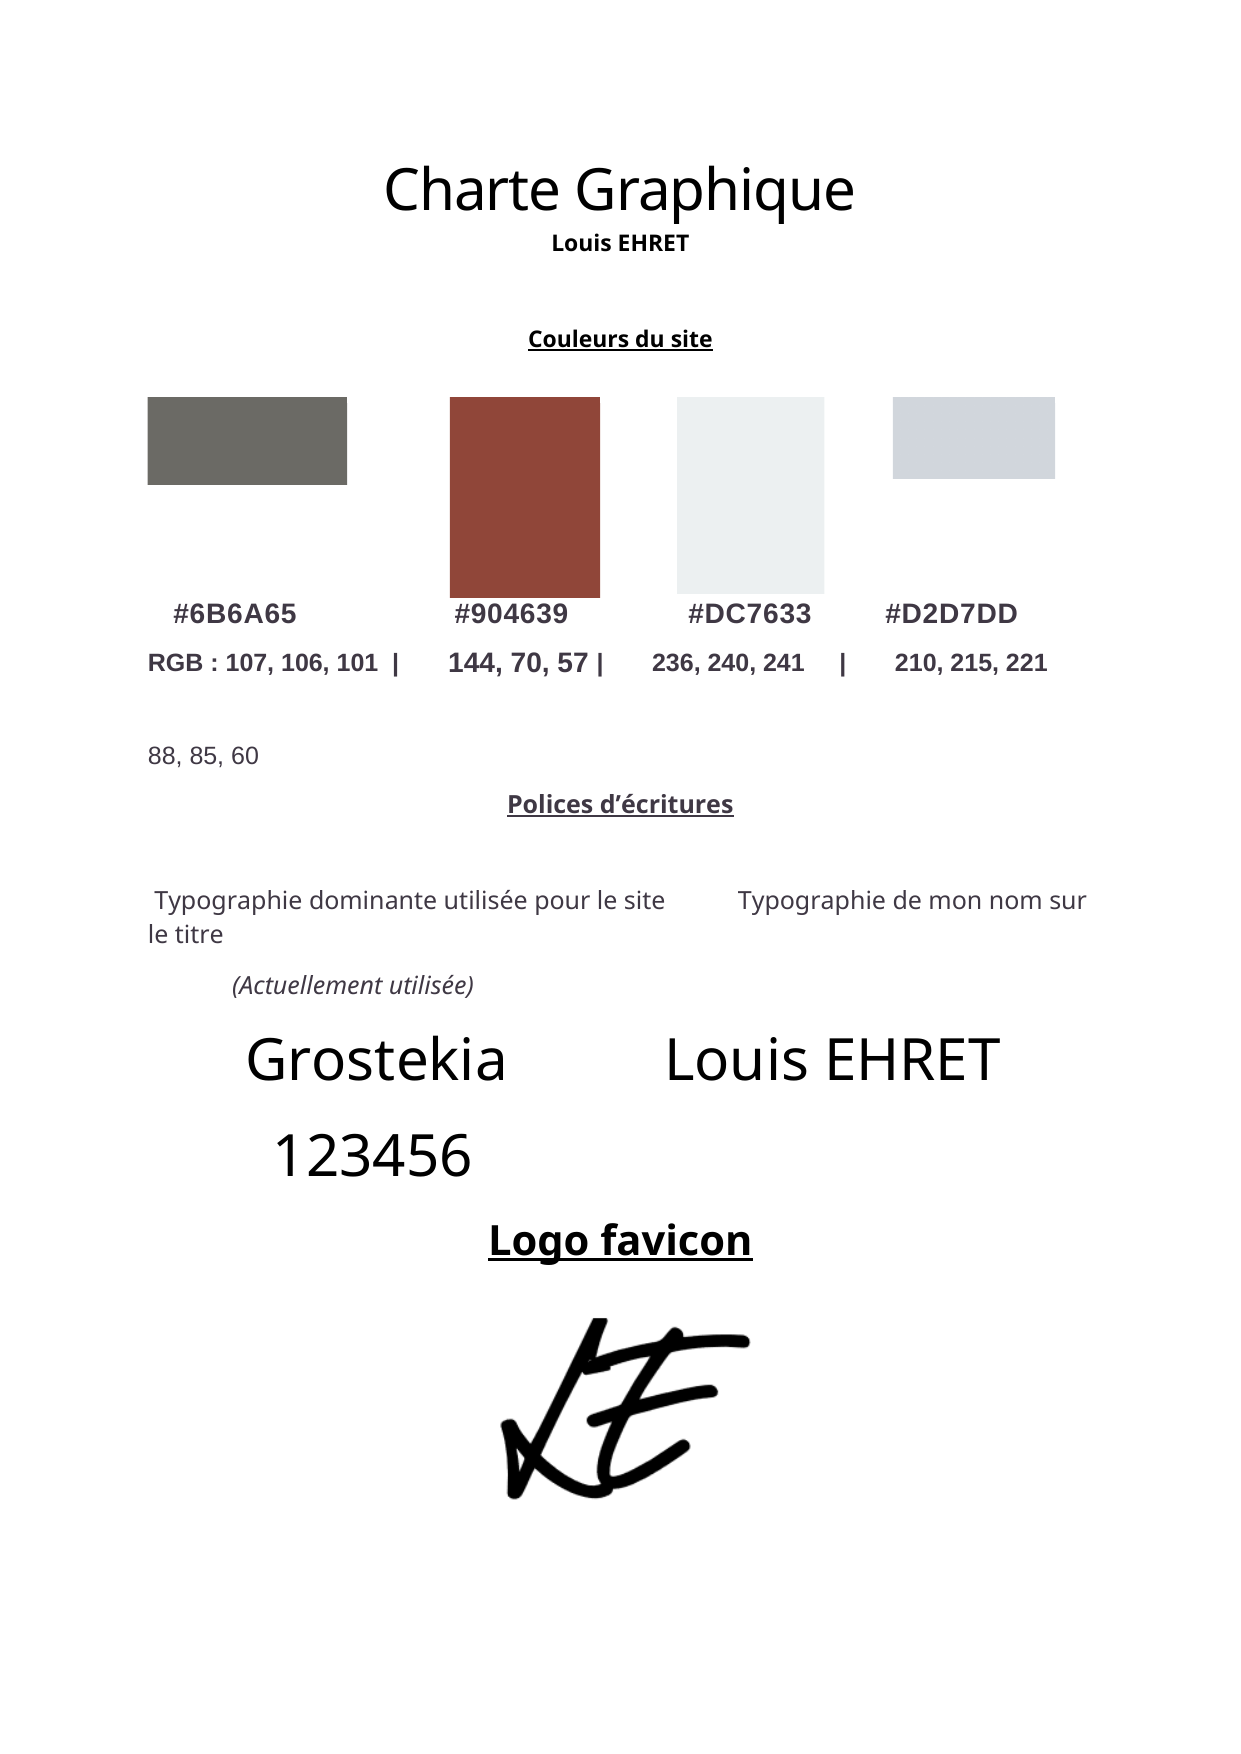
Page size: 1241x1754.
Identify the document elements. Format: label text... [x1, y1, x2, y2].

text #6B6A65 #904639 #DC7633 #D2D7DD [148, 371, 1093, 630]
text (Actuellement utilisée) [148, 967, 1093, 1001]
text Couleurs du site [148, 323, 1093, 354]
text Logo favicon [148, 1210, 1093, 1267]
text Grostekia Louis EHRET [148, 1018, 1093, 1097]
text Charte Graphique [148, 148, 1093, 227]
text Typographie dominante utilisée pour le site Typographie de mon nom sur le titre [148, 882, 1093, 951]
text RGB : 107, 106, 101 | 144, 70, 57 | 236, 240, 241 | 210, 215, 221 [148, 646, 1093, 679]
text Polices d’écritures [148, 786, 1093, 820]
text 123456 [148, 1114, 1093, 1194]
text Louis EHRET [148, 227, 1093, 258]
text 88, 85, 60 [148, 741, 1093, 770]
